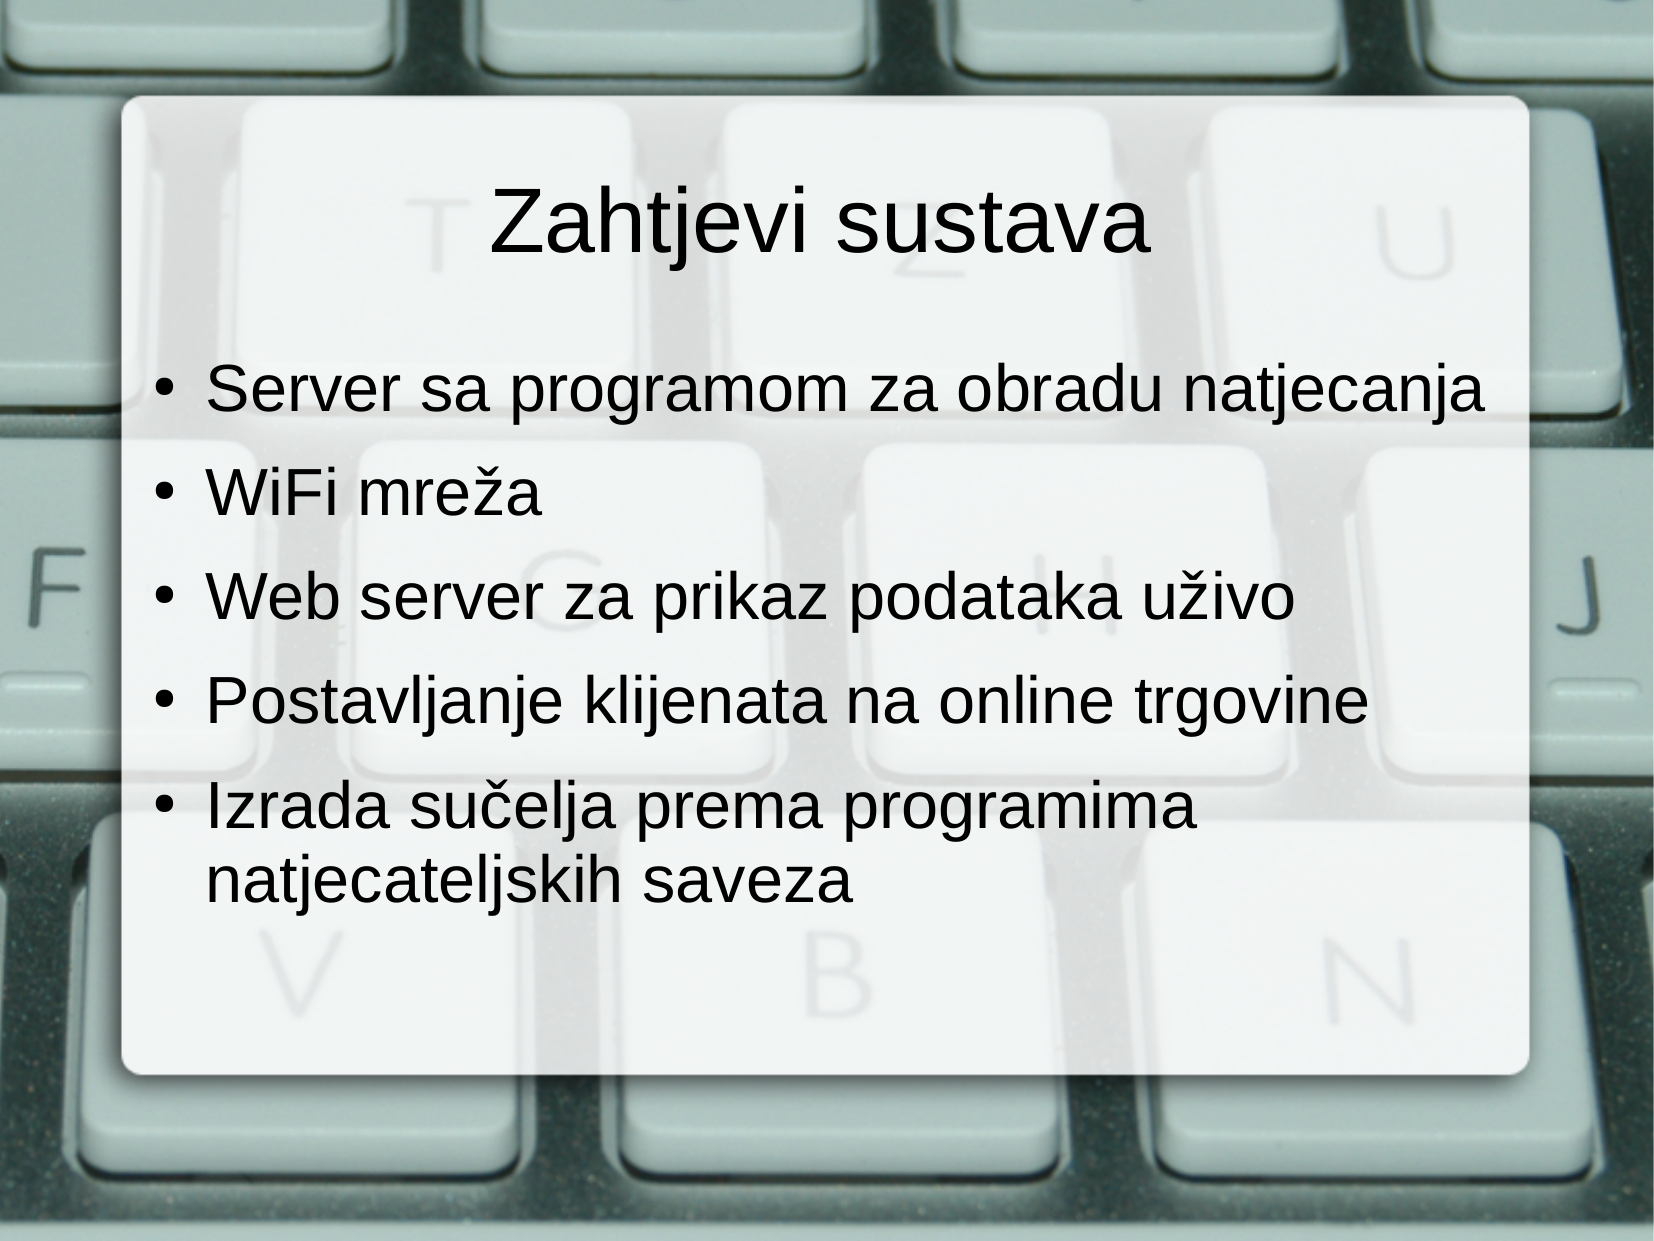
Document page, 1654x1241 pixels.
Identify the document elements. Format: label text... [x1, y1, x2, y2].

title Zahtjevi sustava [135, 117, 1506, 325]
list Server sa programom za obradu natjecanja WiFi mreža Web server za prikaz podataka uživo Postavljanje klijenata na online trgovine Izrada sučelja prema programima natjecateljskih saveza [134, 350, 1516, 1133]
picture [0, 0, 1654, 1241]
